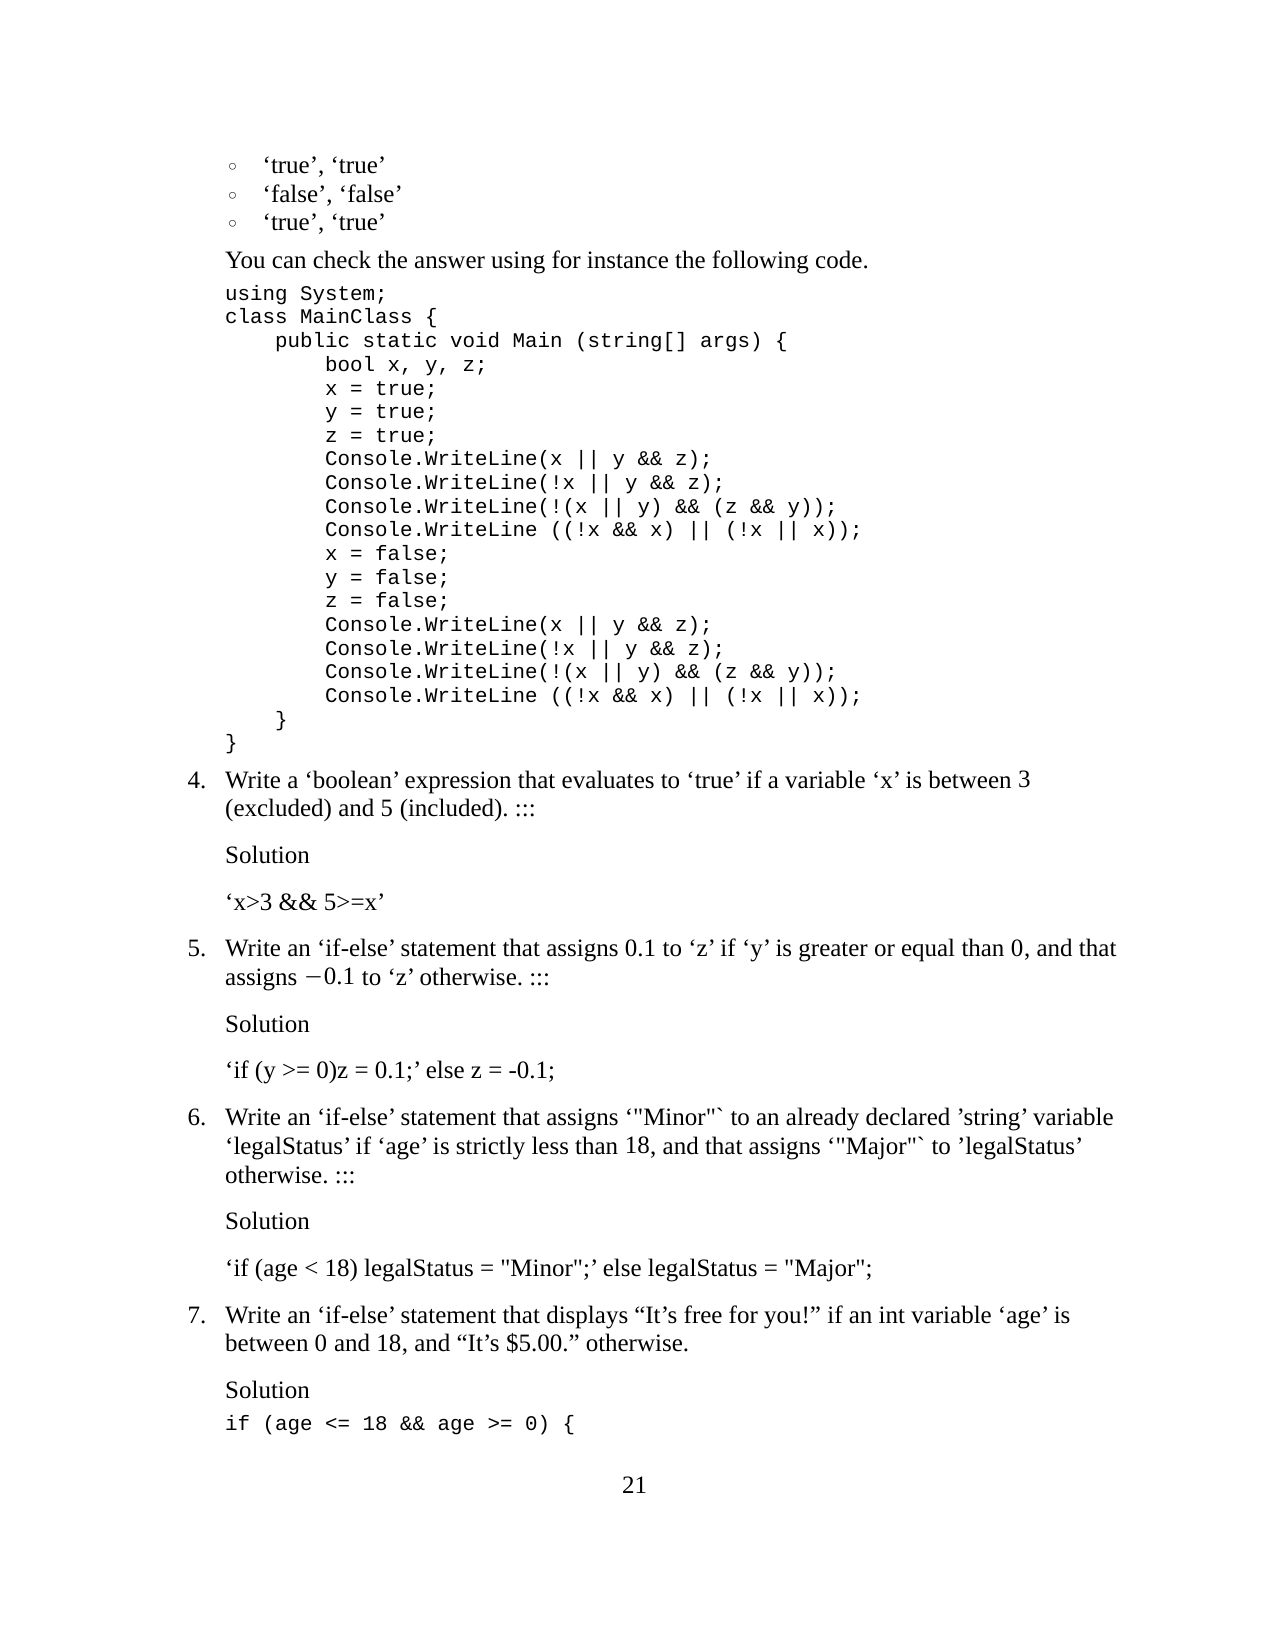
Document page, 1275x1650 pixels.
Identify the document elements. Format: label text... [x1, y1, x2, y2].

list Console.WriteLine(x || y && z); [187, 614, 1125, 638]
list Solution [187, 1009, 1125, 1038]
list Write a ‘boolean’ expression that evaluates to ‘true’ if a variable ‘x’ is between (excluded) and (included). ::: [187, 765, 1125, 822]
list z = true; [187, 425, 1125, 448]
list y = false; [187, 567, 1125, 590]
list Write an ‘if-else’ statement that displays “It’s free for you!” if an int variable ‘age’ is between and , and “It’s $5.00.” otherwise. [187, 1300, 1125, 1357]
list Solution [187, 840, 1125, 869]
list Console.WriteLine ((!x && x) || (!x || x)); [187, 519, 1125, 543]
list bool x, y, z; [187, 354, 1125, 377]
list Console.WriteLine(!x || y && z); [187, 638, 1125, 661]
list if (age <= 18 && age >= 0) { [187, 1413, 1125, 1437]
list ‘true’, ‘true’ [225, 150, 1125, 179]
list Write an ‘if-else’ statement that assigns to ‘z’ if ‘y’ is greater or equal than , and that assigns to ‘z’ otherwise. ::: [187, 933, 1125, 991]
list ‘false’, ‘false’ [225, 179, 1125, 207]
list Write an ‘if-else’ statement that assigns ‘"Minor"` to an already declared ’string’ variable ‘legalStatus’ if ‘age’ is strictly less than , and that assigns ‘"Major"` to ’legalStatus’ otherwise. ::: [187, 1102, 1125, 1188]
list Solution [187, 1206, 1125, 1235]
list class MainClass { [187, 307, 1125, 330]
list Console.WriteLine(!(x || y) && (z && y)); [187, 661, 1125, 685]
list ‘true’, ‘true’ [225, 207, 1125, 236]
list You can check the answer using for instance the following code. [187, 245, 1125, 274]
list Console.WriteLine(x || y && z); [187, 448, 1125, 472]
list Console.WriteLine ((!x && x) || (!x || x)); [187, 685, 1125, 708]
list x = true; [187, 377, 1125, 401]
list public static void Main (string[] args) { [187, 330, 1125, 354]
list Solution [187, 1375, 1125, 1404]
list Console.WriteLine(!(x || y) && (z && y)); [187, 496, 1125, 519]
list ‘if (y >= 0)z = 0.1;’ else z = -0.1; [187, 1056, 1125, 1084]
list x = false; [187, 543, 1125, 567]
list z = false; [187, 590, 1125, 614]
list using System; [187, 283, 1125, 307]
list } [187, 732, 1125, 756]
list ‘if (age < 18) legalStatus = "Minor";’ else legalStatus = "Major"; [187, 1253, 1125, 1282]
list ‘x>3 && 5>=x’ [187, 887, 1125, 916]
list } [187, 708, 1125, 732]
list Console.WriteLine(!x || y && z); [187, 472, 1125, 496]
list y = true; [187, 401, 1125, 425]
